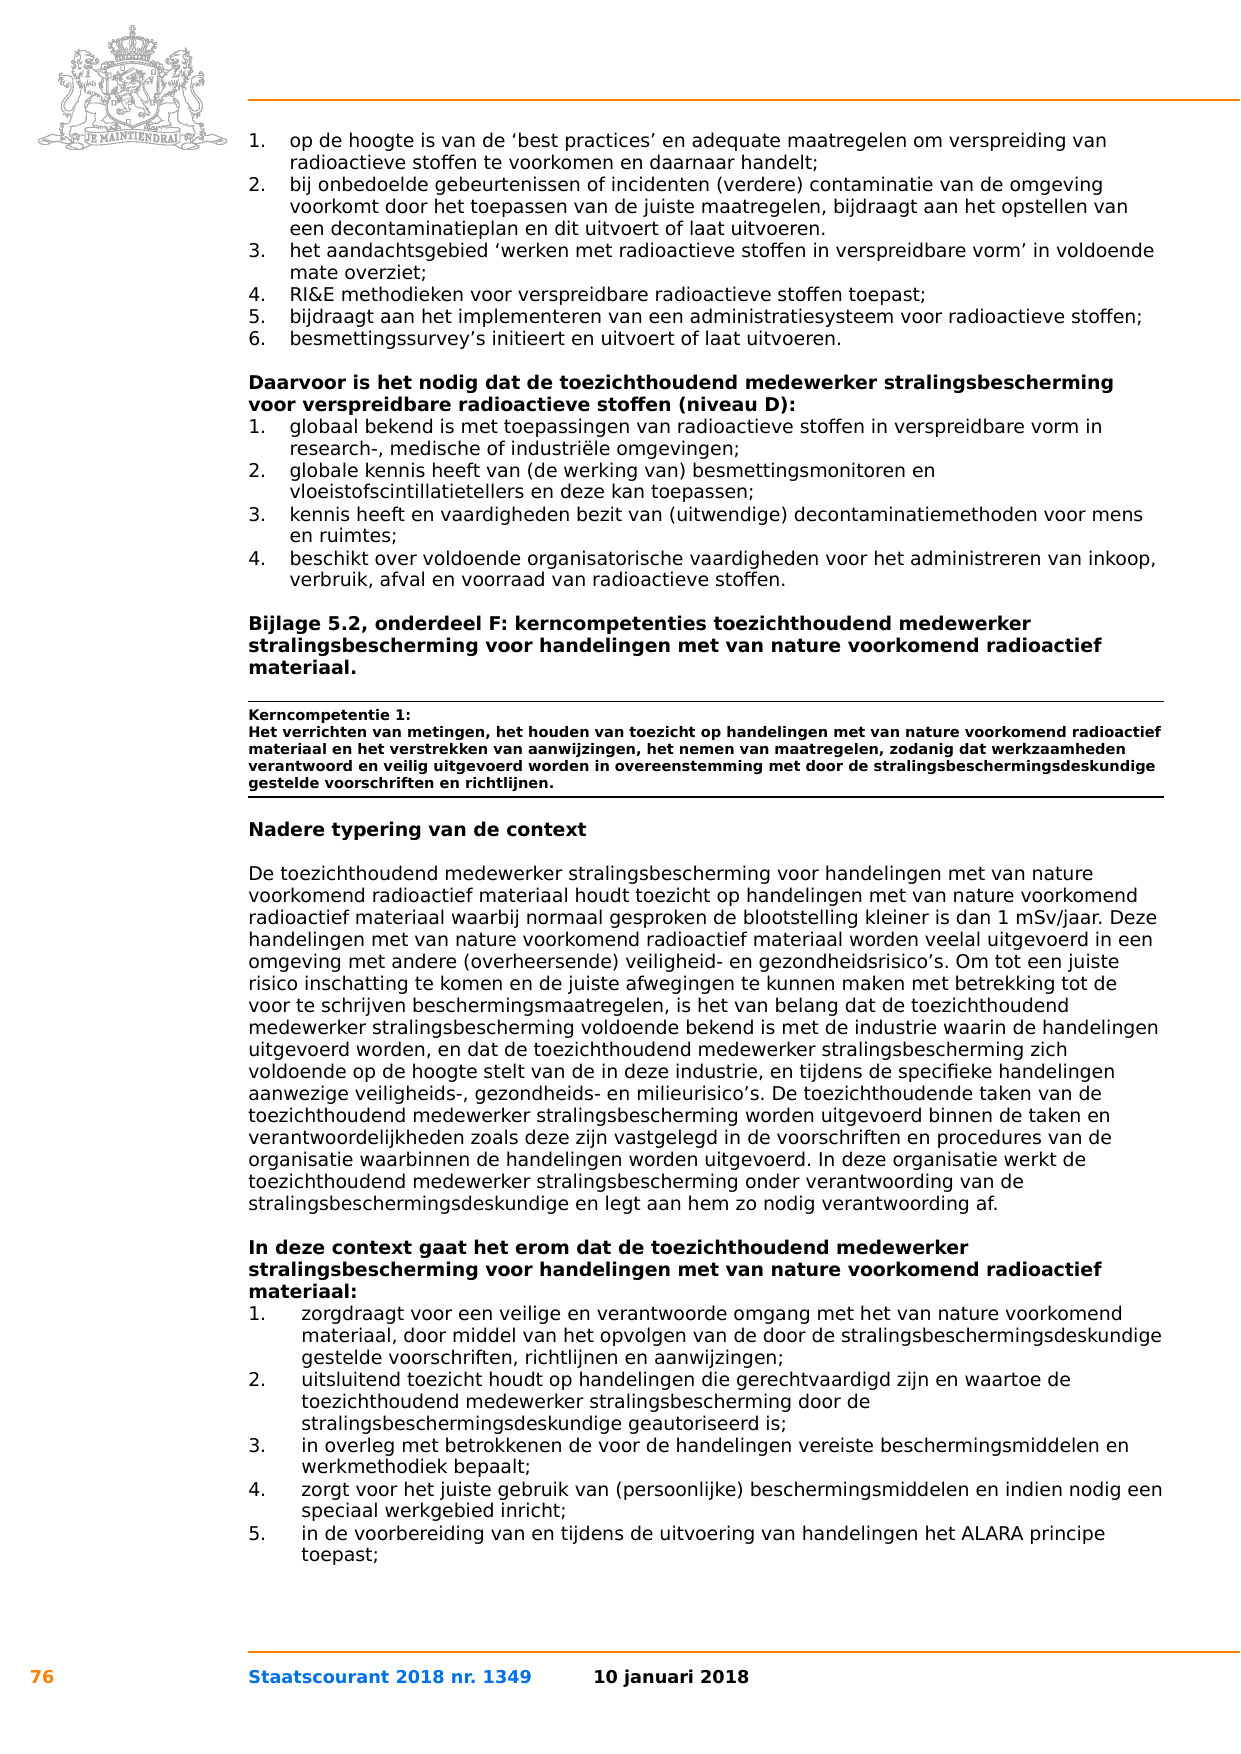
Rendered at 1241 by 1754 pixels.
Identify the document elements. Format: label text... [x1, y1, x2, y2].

text 2. globale kennis heeft van (de werking van) besmettingsmonitoren en vloeistofscintillatietellers en deze kan toepassen; [248, 459, 1163, 503]
text 5. in de voorbereiding van en tijdens de uitvoering van handelingen het ALARA principe toepast; [248, 1522, 1163, 1566]
text 1. op de hoogte is van de ‘best practices’ en adequate maatregelen om verspreiding van radioactieve stoffen te voorkomen en daarnaar handelt; [248, 130, 1163, 174]
text 3. kennis heeft en vaardigheden bezit van (uitwendige) decontaminatiemethoden voor mens en ruimtes; [248, 503, 1163, 547]
text 2. bij onbedoelde gebeurtenissen of incidenten (verdere) contaminatie van de omgeving voorkomt door het toepassen van de juiste maatregelen, bijdraagt aan het opstellen van een decontaminatieplan en dit uitvoert of laat uitvoeren. [248, 174, 1163, 240]
picture [38, 25, 227, 150]
text De toezichthoudend medewerker stralingsbescherming voor handelingen met van nature voorkomend radioactief materiaal houdt toezicht op handelingen met van nature voorkomend radioactief materiaal waarbij normaal gesproken de blootstelling kleiner is dan 1 mSv/jaar. Deze handelingen met van nature voorkomend radioactief materiaal worden veelal uitgevoerd in een omgeving met andere (overheersende) veiligheid- en gezondheidsrisico’s. Om tot een juiste risico inschatting te komen en de juiste afwegingen te kunnen maken met betrekking tot de voor te schrijven beschermingsmaatregelen, is het van belang dat de toezichthoudend medewerker stralingsbescherming voldoende bekend is met de industrie waarin de handelingen uitgevoerd worden, en dat de toezichthoudend medewerker stralingsbescherming zich voldoende op de hoogte stelt van de in deze industrie, en tijdens de specifieke handelingen aanwezige veiligheids-, gezondheids- en milieurisico’s. De toezichthoudende taken van de toezichthoudend medewerker stralingsbescherming worden uitgevoerd binnen de taken en verantwoordelijkheden zoals deze zijn vastgelegd in de voorschriften en procedures van de organisatie waarbinnen de handelingen worden uitgevoerd. In deze organisatie werkt de toezichthoudend medewerker stralingsbescherming onder verantwoording van de stralingsbeschermingsdeskundige en legt aan hem zo nodig verantwoording af. [248, 863, 1163, 1215]
text 1. zorgdraagt voor een veilige en verantwoorde omgang met het van nature voorkomend materiaal, door middel van het opvolgen van de door de stralingsbeschermingsdeskundige gestelde voorschriften, richtlijnen en aanwijzingen; [248, 1303, 1163, 1368]
text Daarvoor is het nodig dat de toezichthoudend medewerker stralingsbescherming voor verspreidbare radioactieve stoffen (niveau D): [248, 372, 1163, 416]
text 1. globaal bekend is met toepassingen van radioactieve stoffen in verspreidbare vorm in research-, medische of industriële omgevingen; [248, 416, 1163, 459]
text 2. uitsluitend toezicht houdt op handelingen die gerechtvaardigd zijn en waartoe de toezichthoudend medewerker stralingsbescherming door de stralingsbeschermingsdeskundige geautoriseerd is; [248, 1368, 1163, 1434]
text 3. in overleg met betrokkenen de voor de handelingen vereiste beschermingsmiddelen en werkmethodiek bepaalt; [248, 1434, 1163, 1478]
text Bijlage 5.2, onderdeel F: kerncompetenties toezichthoudend medewerker stralingsbescherming voor handelingen met van nature voorkomend radioactief materiaal. [248, 613, 1163, 679]
text 3. het aandachtsgebied ‘werken met radioactieve stoffen in verspreidbare vorm’ in voldoende mate overziet; [248, 240, 1163, 284]
table_header Kerncompetentie 1: Het verrichten van metingen, het houden van toezicht op handelingen met van nature voorkomend radioactief materiaal en het verstrekken van aanwijzingen, het nemen van maatregelen, zodanig dat werkzaamheden verantwoord en veilig uitgevoerd worden in overeenstemming met door de stralingsbeschermingsdeskundige gestelde voorschriften en richtlijnen. [248, 702, 1163, 796]
subtitle Nadere typering van de context [248, 819, 1163, 841]
text 6. besmettingssurvey’s initieert en uitvoert of laat uitvoeren. [248, 328, 1163, 350]
text 4. beschikt over voldoende organisatorische vaardigheden voor het administreren van inkoop, verbruik, afval en voorraad van radioactieve stoffen. [248, 547, 1163, 591]
text 4. zorgt voor het juiste gebruik van (persoonlijke) beschermingsmiddelen en indien nodig een speciaal werkgebied inricht; [248, 1478, 1163, 1522]
text 4. RI&E methodieken voor verspreidbare radioactieve stoffen toepast; [248, 284, 1163, 306]
text 5. bijdraagt aan het implementeren van een administratiesysteem voor radioactieve stoffen; [248, 306, 1163, 328]
text In deze context gaat het erom dat de toezichthoudend medewerker stralingsbescherming voor handelingen met van nature voorkomend radioactief materiaal: [248, 1237, 1163, 1303]
